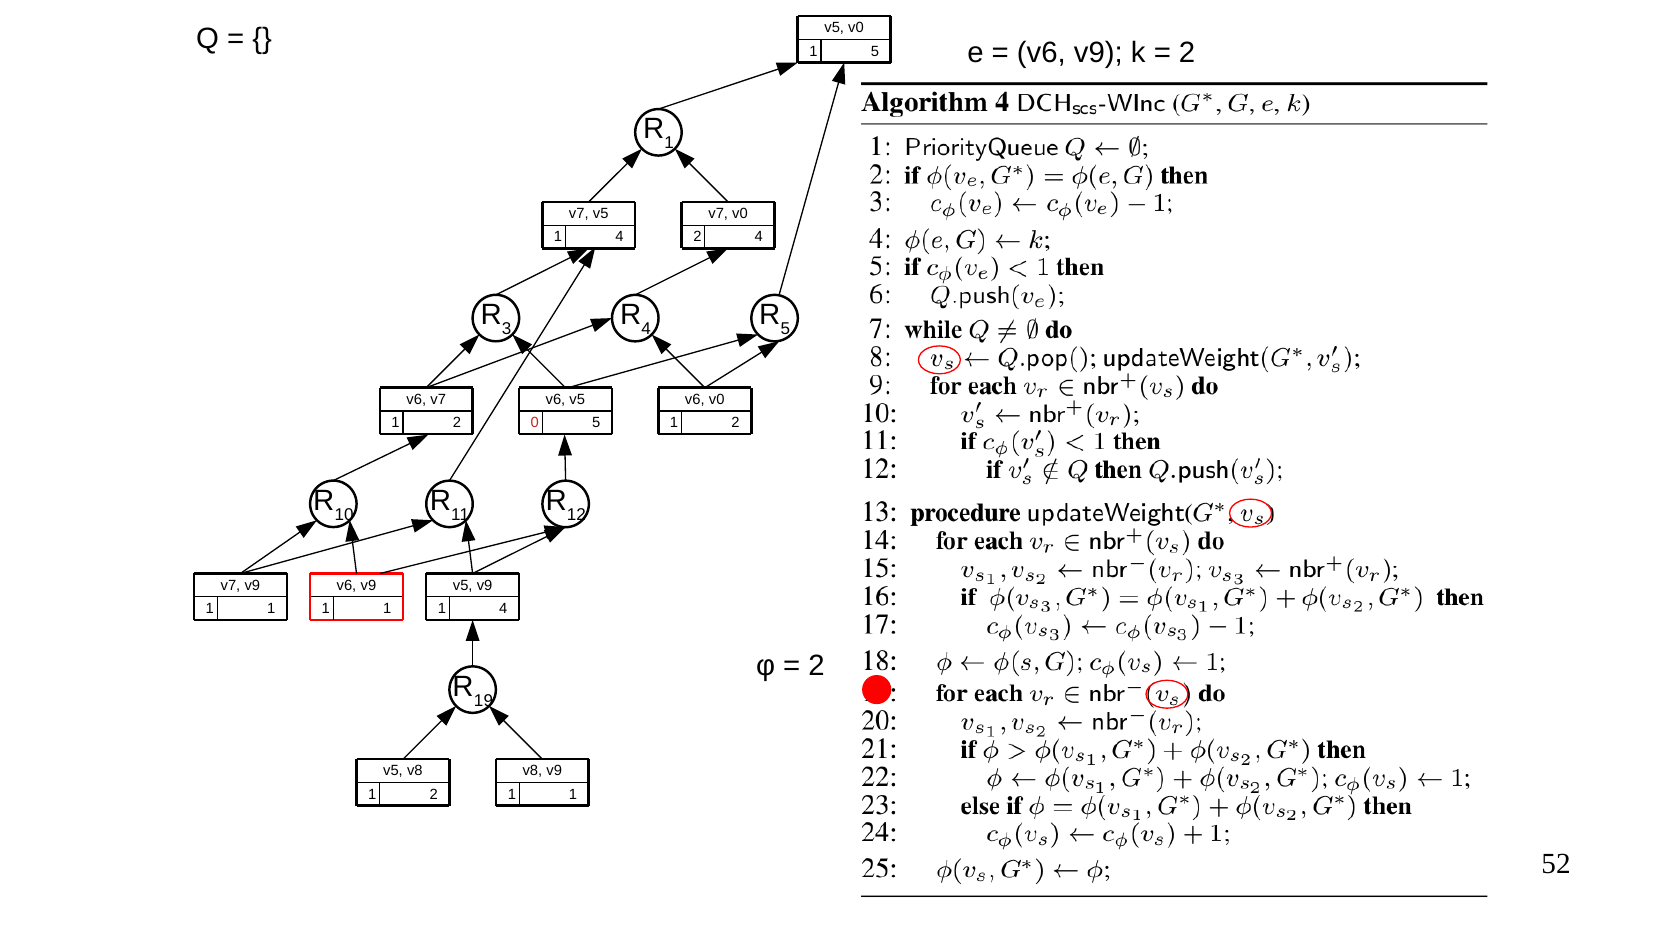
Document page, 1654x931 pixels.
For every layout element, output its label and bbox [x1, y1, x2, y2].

picture [146, 0, 1495, 900]
